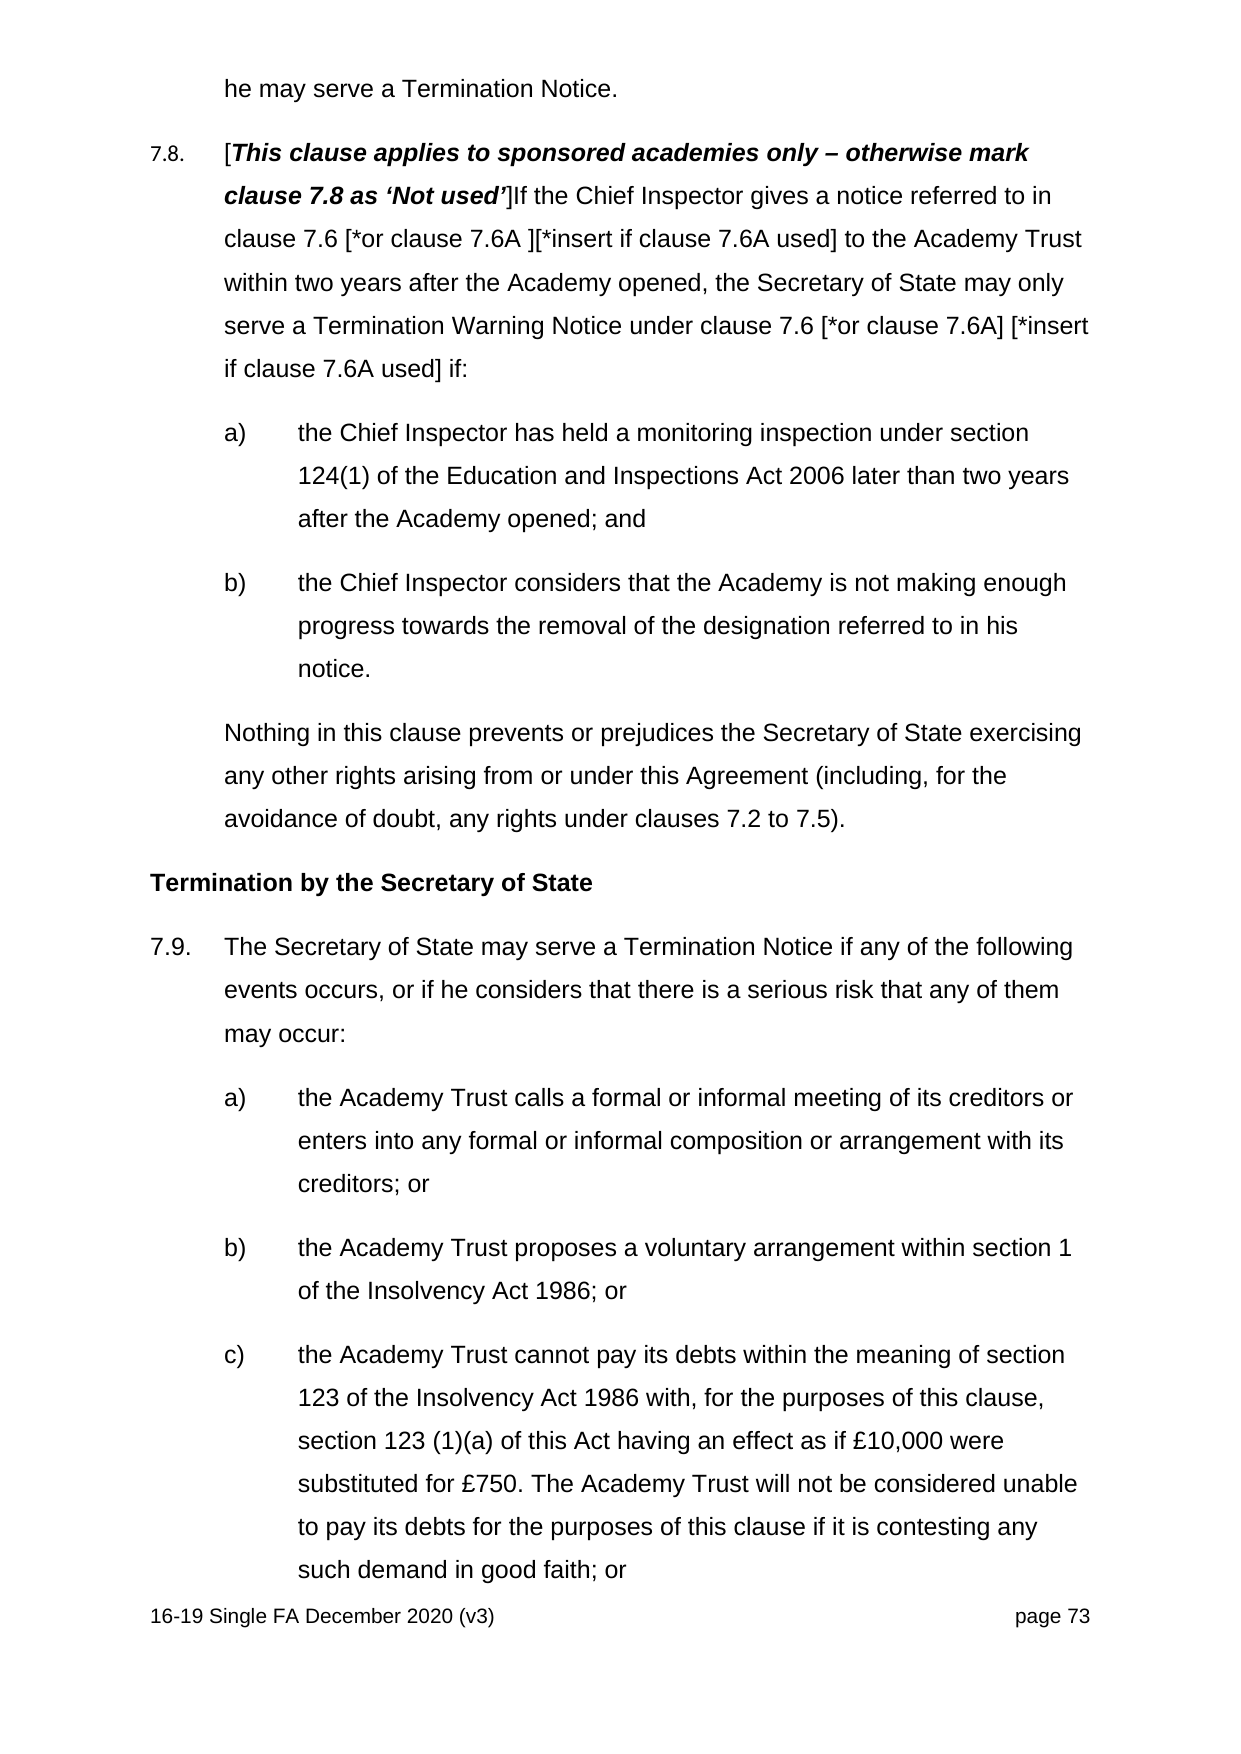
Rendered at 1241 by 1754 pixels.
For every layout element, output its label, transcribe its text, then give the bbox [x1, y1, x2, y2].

list the Chief Inspector considers that the Academy is not making enough progress towards the removal of the designation referred to in his notice. [224, 568, 1090, 683]
list the Chief Inspector has held a monitoring inspection under section 124(1) of the Education and Inspections Act 2006 later than two years after the Academy opened; and [224, 418, 1090, 533]
text he may serve a Termination Notice. [224, 74, 1090, 102]
text Nothing in this clause prevents or prejudices the Secretary of State exercising any other rights arising from or under this Agreement (including, for the avoidance of doubt, any rights under clauses 7.2 to 7.5). [224, 718, 1090, 833]
subtitle Termination by the Secretary of State [150, 868, 1090, 897]
list the Academy Trust proposes a voluntary arrangement within section 1 of the Insolvency Act 1986; or [224, 1233, 1090, 1304]
list the Academy Trust cannot pay its debts within the meaning of section 123 of the Insolvency Act 1986 with, for the purposes of this clause, section 123 (1)(a) of this Act having an effect as if £10,000 were substituted for £750. The Academy Trust will not be considered unable to pay its debts for the purposes of this clause if it is contesting any such demand in good faith; or [224, 1340, 1090, 1584]
list the Academy Trust calls a formal or informal meeting of its creditors or enters into any formal or informal composition or arrangement with its creditors; or [224, 1082, 1090, 1197]
list The Secretary of State may serve a Termination Notice if any of the following events occurs, or if he considers that there is a serious risk that any of them may occur: [150, 932, 1090, 1047]
list [This clause applies to sponsored academies only – otherwise mark clause 7.8 as ‘Not used’]If the Chief Inspector gives a notice referred to in clause 7.6 [*or clause 7.6A ][*insert if clause 7.6A used] to the Academy Trust within two years after the Academy opened, the Secretary of State may only serve a Termination Warning Notice under clause 7.6 [*or clause 7.6A] [*insert if clause 7.6A used] if: [150, 138, 1090, 382]
